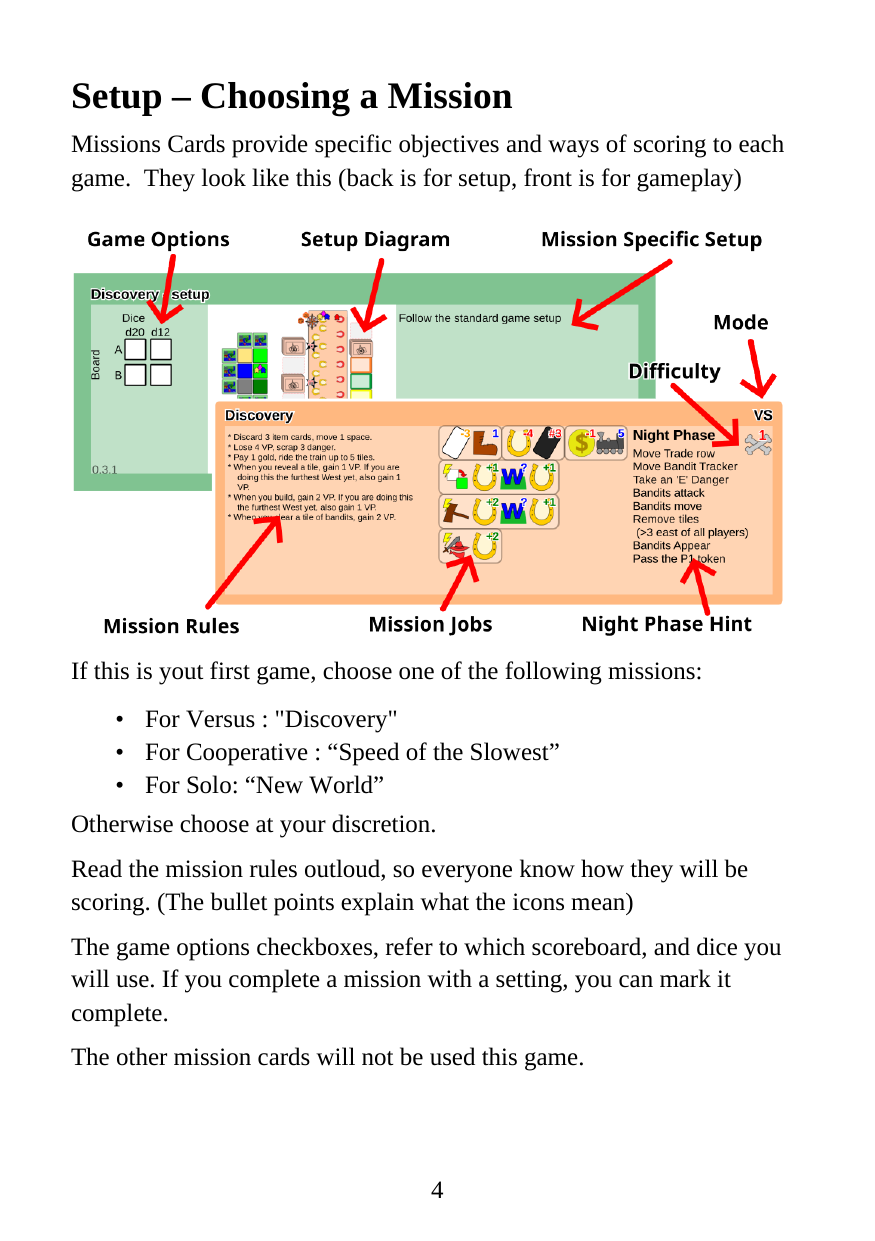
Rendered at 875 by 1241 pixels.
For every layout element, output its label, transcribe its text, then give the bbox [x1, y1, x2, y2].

text The game options checkboxes, refer to which scoreboard, and dice you will use. If you complete a mission with a setting, you can mark it complete. [71, 932, 803, 1026]
list For Versus : "Discovery" [115, 704, 803, 732]
list For Cooperative : “Speed of the Slowest” [115, 737, 803, 766]
text Read the mission rules outloud, so everyone know how they will be scoring. (The bullet points explain what the icons mean) [71, 854, 803, 915]
text Missions Cards provide specific objectives and ways of scoring to each game. They look like this (back is for setup, front is for gameplay) [71, 129, 803, 191]
list For Solo: “New World” [115, 770, 803, 798]
text The other mission cards will not be used this game. [71, 1042, 803, 1071]
subtitle Setup – Choosing a Mission [71, 74, 803, 117]
picture [58, 206, 791, 657]
text Otherwise choose at your discretion. [71, 809, 803, 837]
text If this is yout first game, choose one of the following missions: [71, 657, 803, 685]
